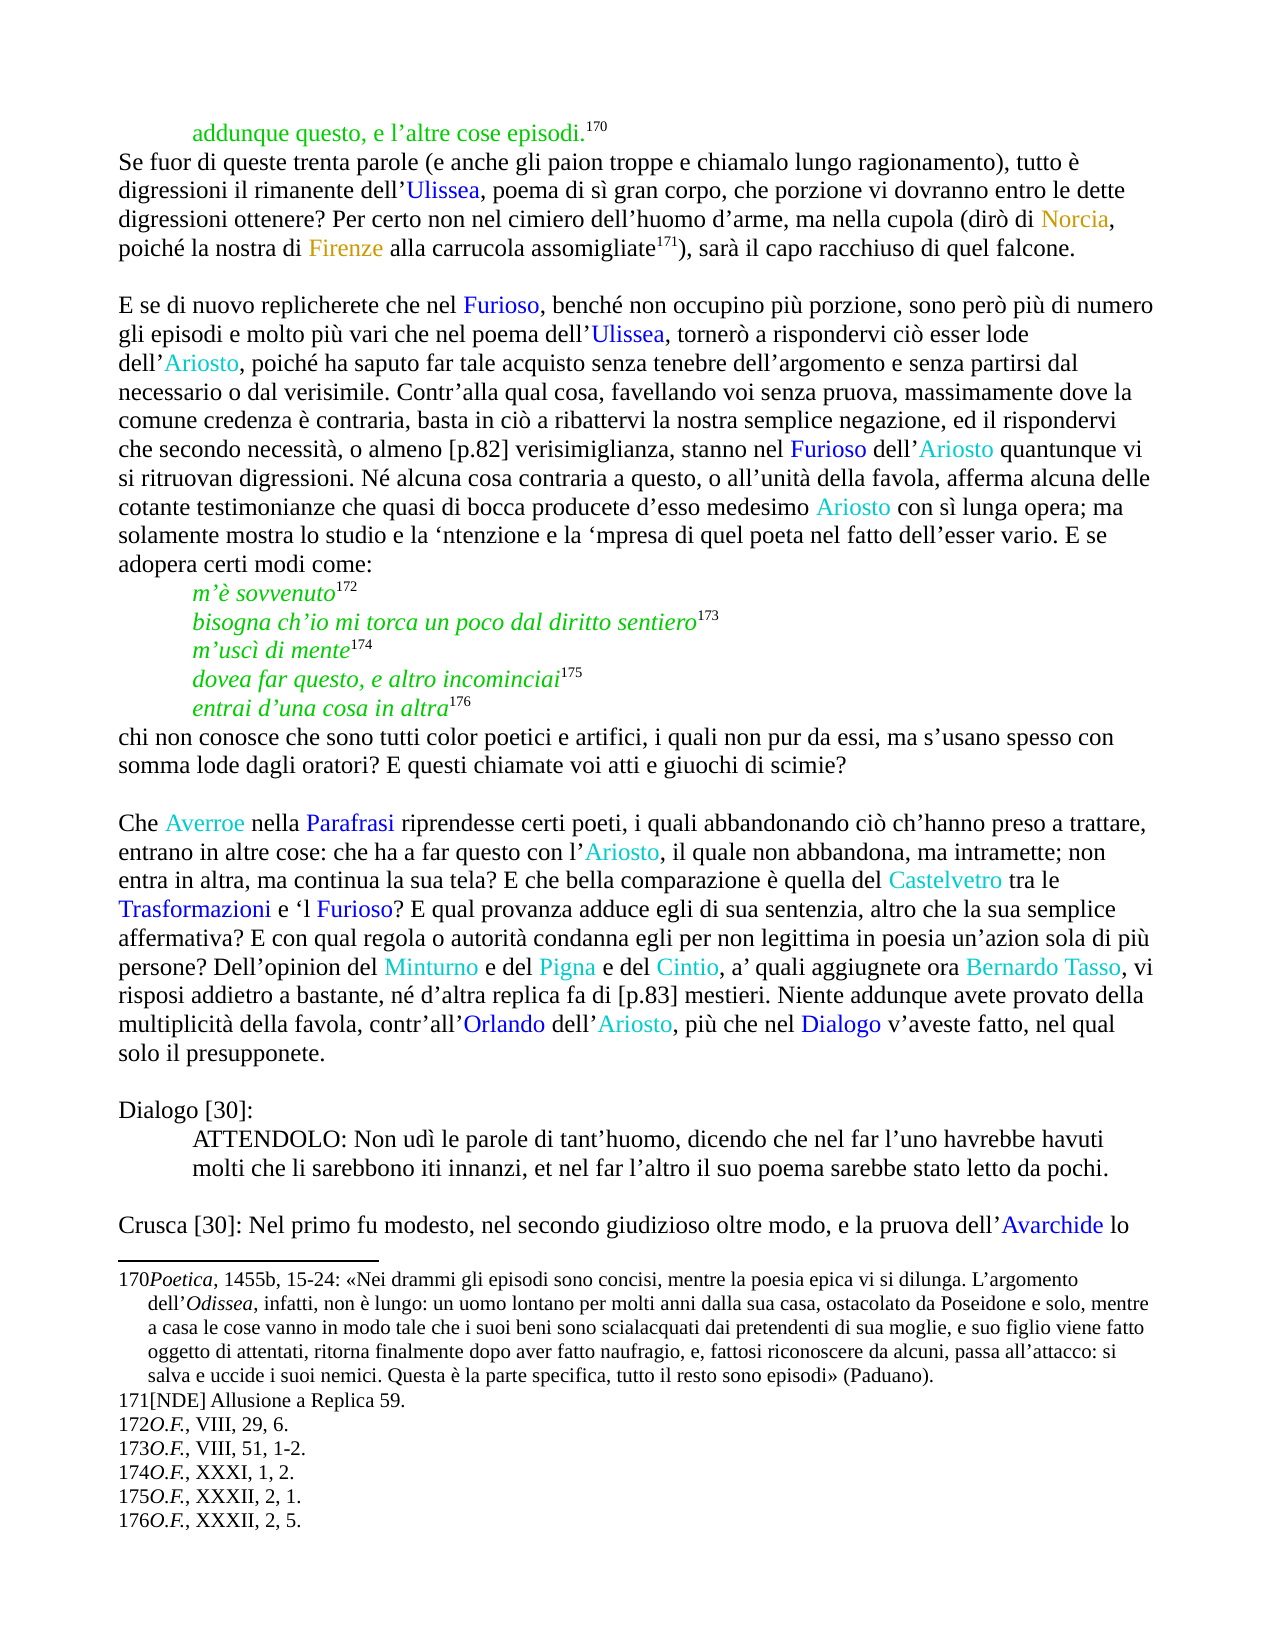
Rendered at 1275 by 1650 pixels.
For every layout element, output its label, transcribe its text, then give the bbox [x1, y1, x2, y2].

text entrai d’una cosa in altra [118, 693, 1157, 722]
text ATTENDOLO: Non udì le parole di tant’huomo, dicendo che nel far l’uno havrebbe havuti molti che li sarebbono iti innanzi, et nel far l’altro il suo poema sarebbe stato letto da pochi. [192, 1124, 1157, 1182]
text O.F., XXXII, 2, 1. [118, 1484, 1157, 1508]
text m’è sovvenuto [118, 578, 1157, 607]
text bisogna ch’io mi torca un poco dal diritto sentiero [118, 607, 1157, 636]
text Se fuor di queste trenta parole (e anche gli paion troppe e chiamalo lungo ragionamento), tutto è digressioni il rimanente dell’Ulissea, poema di sì gran corpo, che porzione vi dovranno entro le dette digressioni ottenere? Per certo non nel cimiero dell’huomo d’arme, ma nella cupola (dirò di Norcia, poiché la nostra di Firenze alla carrucola assomigliate), sarà il capo racchiuso di quel falcone. [118, 147, 1157, 262]
text E se di nuovo replicherete che nel Furioso, benché non occupino più porzione, sono però più di numero gli episodi e molto più vari che nel poema dell’Ulissea, tornerò a rispondervi ciò esser lode dell’Ariosto, poiché ha saputo far tale acquisto senza tenebre dell’argomento e senza partirsi dal necessario o dal verisimile. Contr’alla qual cosa, favellando voi senza pruova, massimamente dove la comune credenza è contraria, basta in ciò a ribattervi la nostra semplice negazione, ed il rispondervi che secondo necessità, o almeno [p.82] verisimiglianza, stanno nel Furioso dell’Ariosto quantunque vi si ritruovan digressioni. Né alcuna cosa contraria a questo, o all’unità della favola, afferma alcuna delle cotante testimonianze che quasi di bocca producete d’esso medesimo Ariosto con sì lunga opera; ma solamente mostra lo studio e la ‘ntenzione e la ‘mpresa di quel poeta nel fatto dell’esser vario. E se adopera certi modi come: [118, 291, 1157, 578]
text Che Averroe nella Parafrasi riprendesse certi poeti, i quali abbandonando ciò ch’hanno preso a trattare, entrano in altre cose: che ha a far questo con l’Ariosto, il quale non abbandona, ma intramette; non entra in altra, ma continua la sua tela? E che bella comparazione è quella del Castelvetro tra le Trasformazioni e ‘l Furioso? E qual provanza adduce egli di sua sentenzia, altro che la sua semplice affermativa? E con qual regola o autorità condanna egli per non legittima in poesia un’azion sola di più persone? Dell’opinion del Minturno e del Pigna e del Cintio, a’ quali aggiugnete ora Bernardo Tasso, vi risposi addietro a bastante, né d’altra replica fa di [p.83] mestieri. Niente addunque avete provato della multiplicità della favola, contr’all’Orlando dell’Ariosto, più che nel Dialogo v’aveste fatto, nel qual solo il presupponete. [118, 808, 1157, 1067]
text O.F., VIII, 51, 1-2. [118, 1436, 1157, 1460]
text [NDE] Allusione a Replica 59. [118, 1387, 1157, 1412]
text Dialogo [30]: [118, 1096, 1157, 1124]
text Poetica, 1455b, 15-24: «Nei drammi gli episodi sono concisi, mentre la poesia epica vi si dilunga. L’argomento dell’Odissea, infatti, non è lungo: un uomo lontano per molti anni dalla sua casa, ostacolato da Poseidone e solo, mentre a casa le cose vanno in modo tale che i suoi beni sono scialacquati dai pretendenti di sua moglie, e suo figlio viene fatto oggetto di attentati, ritorna finalmente dopo aver fatto naufragio, e, fattosi riconoscere da alcuni, passa all’attacco: si salva e uccide i suoi nemici. Questa è la parte specifica, tutto il resto sono episodi» (Paduano). [118, 1267, 1157, 1387]
text O.F., XXXII, 2, 5. [118, 1508, 1157, 1532]
text Crusca [30]: Nel primo fu modesto, nel secondo giudizioso oltre modo, e la pruova dell’Avarchide lo [118, 1211, 1157, 1239]
text O.F., VIII, 29, 6. [118, 1412, 1157, 1436]
text m’uscì di mente [118, 636, 1157, 664]
text O.F., XXXI, 1, 2. [118, 1460, 1157, 1484]
text dovea far questo, e altro incominciai [118, 664, 1157, 693]
text addunque questo, e l’altre cose episodi. [192, 118, 1157, 147]
text chi non conosce che sono tutti color poetici e artifici, i quali non pur da essi, ma s’usano spesso con somma lode dagli oratori? E questi chiamate voi atti e giuochi di scimie? [118, 722, 1157, 779]
